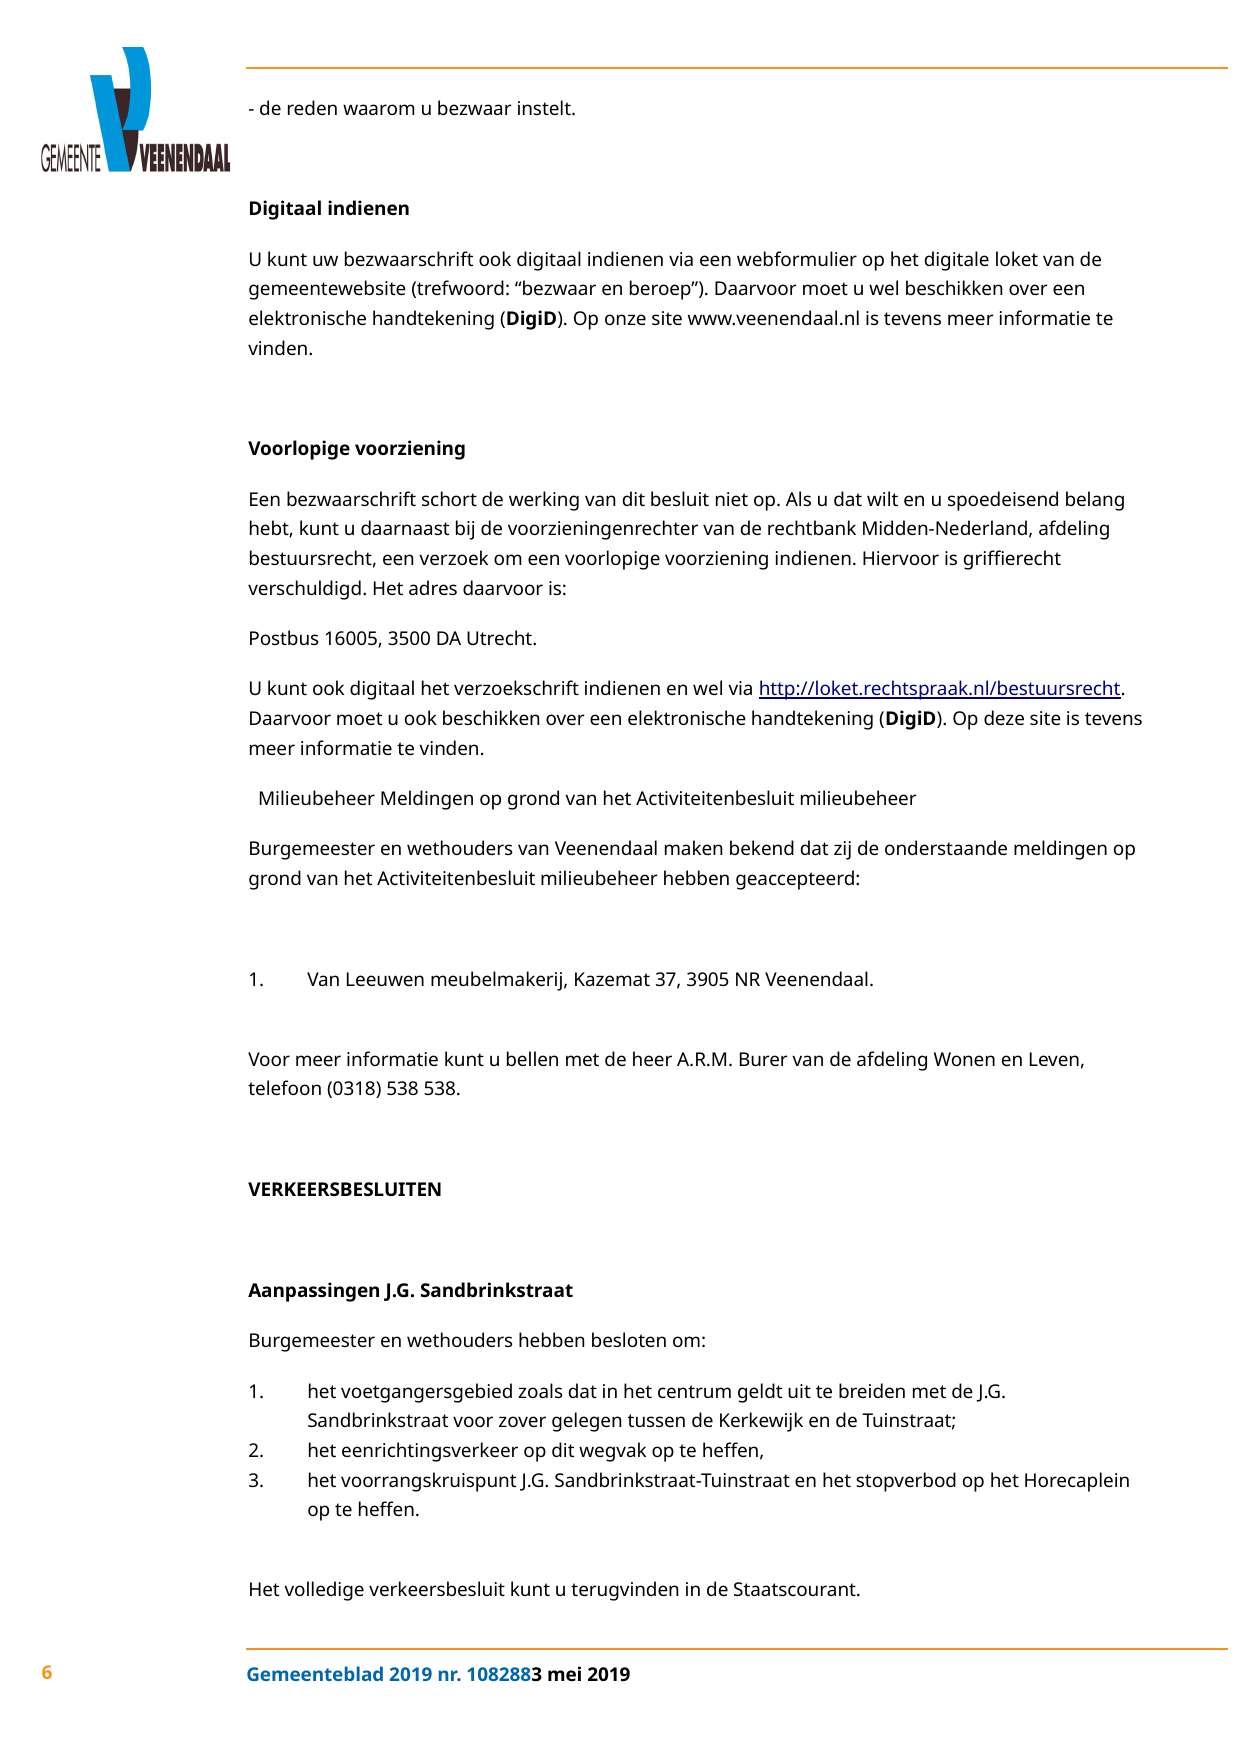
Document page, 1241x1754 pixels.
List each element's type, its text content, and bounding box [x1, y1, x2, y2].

text Een bezwaarschrift schort de werking van dit besluit niet op. Als u dat wilt en u spoedeisend belang hebt, kunt u daarnaast bij de voorzieningenrechter van de rechtbank Midden-Nederland, afdeling bestuursrecht, een verzoek om een voorlopige voorziening indienen. Hiervoor is griffierecht verschuldigd. Het adres daarvoor is: [248, 486, 1152, 601]
text Burgemeester en wethouders van Veenendaal maken bekend dat zij de onderstaande meldingen op grond van het Activiteitenbesluit milieubeheer hebben geaccepteerd: [248, 836, 1152, 891]
text - de reden waarom u bezwaar instelt. [248, 95, 1152, 121]
list het eenrichtingsverkeer op dit wegvak op te heffen, [248, 1437, 1152, 1463]
text Digitaal indienen [248, 196, 1152, 221]
text U kunt ook digitaal het verzoekschrift indienen en wel via http://loket.rechtspraak.nl/bestuursrecht. Daarvoor moet u ook beschikken over een elektronische handtekening (DigiD). Op deze site is tevens meer informatie te vinden. [248, 676, 1152, 761]
text Het volledige verkeersbesluit kunt u terugvinden in de Staatscourant. [248, 1576, 1152, 1602]
text Milieubeheer Meldingen op grond van het Activiteitenbesluit milieubeheer [248, 785, 1152, 811]
text Voorlopige voorziening [248, 436, 1152, 461]
text Aanpassingen J.G. Sandbrinkstraat [248, 1277, 1152, 1303]
list het voorrangskruispunt J.G. Sandbrinkstraat-Tuinstraat en het stopverbod op het Horecaplein op te heffen. [248, 1467, 1152, 1522]
text VERKEERSBESLUITEN [248, 1176, 1152, 1202]
text U kunt uw bezwaarschrift ook digitaal indienen via een webformulier op het digitale loket van de gemeentewebsite (trefwoord: “bezwaar en beroep”). Daarvoor moet u wel beschikken over een elektronische handtekening (DigiD). Op onze site www.veenendaal.nl is tevens meer informatie te vinden. [248, 246, 1152, 361]
picture [123, 47, 231, 172]
text Burgemeester en wethouders hebben besloten om: [248, 1328, 1152, 1353]
picture [41, 47, 130, 172]
text Postbus 16005, 3500 DA Utrecht. [248, 625, 1152, 651]
text Voor meer informatie kunt u bellen met de heer A.R.M. Burer van de afdeling Wonen en Leven, telefoon (0318) 538 538. [248, 1046, 1152, 1101]
list Van Leeuwen meubelmakerij, Kazemat 37, 3905 NR Veenendaal. [248, 966, 1152, 992]
list het voetgangersgebied zoals dat in het centrum geldt uit te breiden met de J.G. Sandbrinkstraat voor zover gelegen tussen de Kerkewijk en de Tuinstraat; [248, 1378, 1152, 1433]
